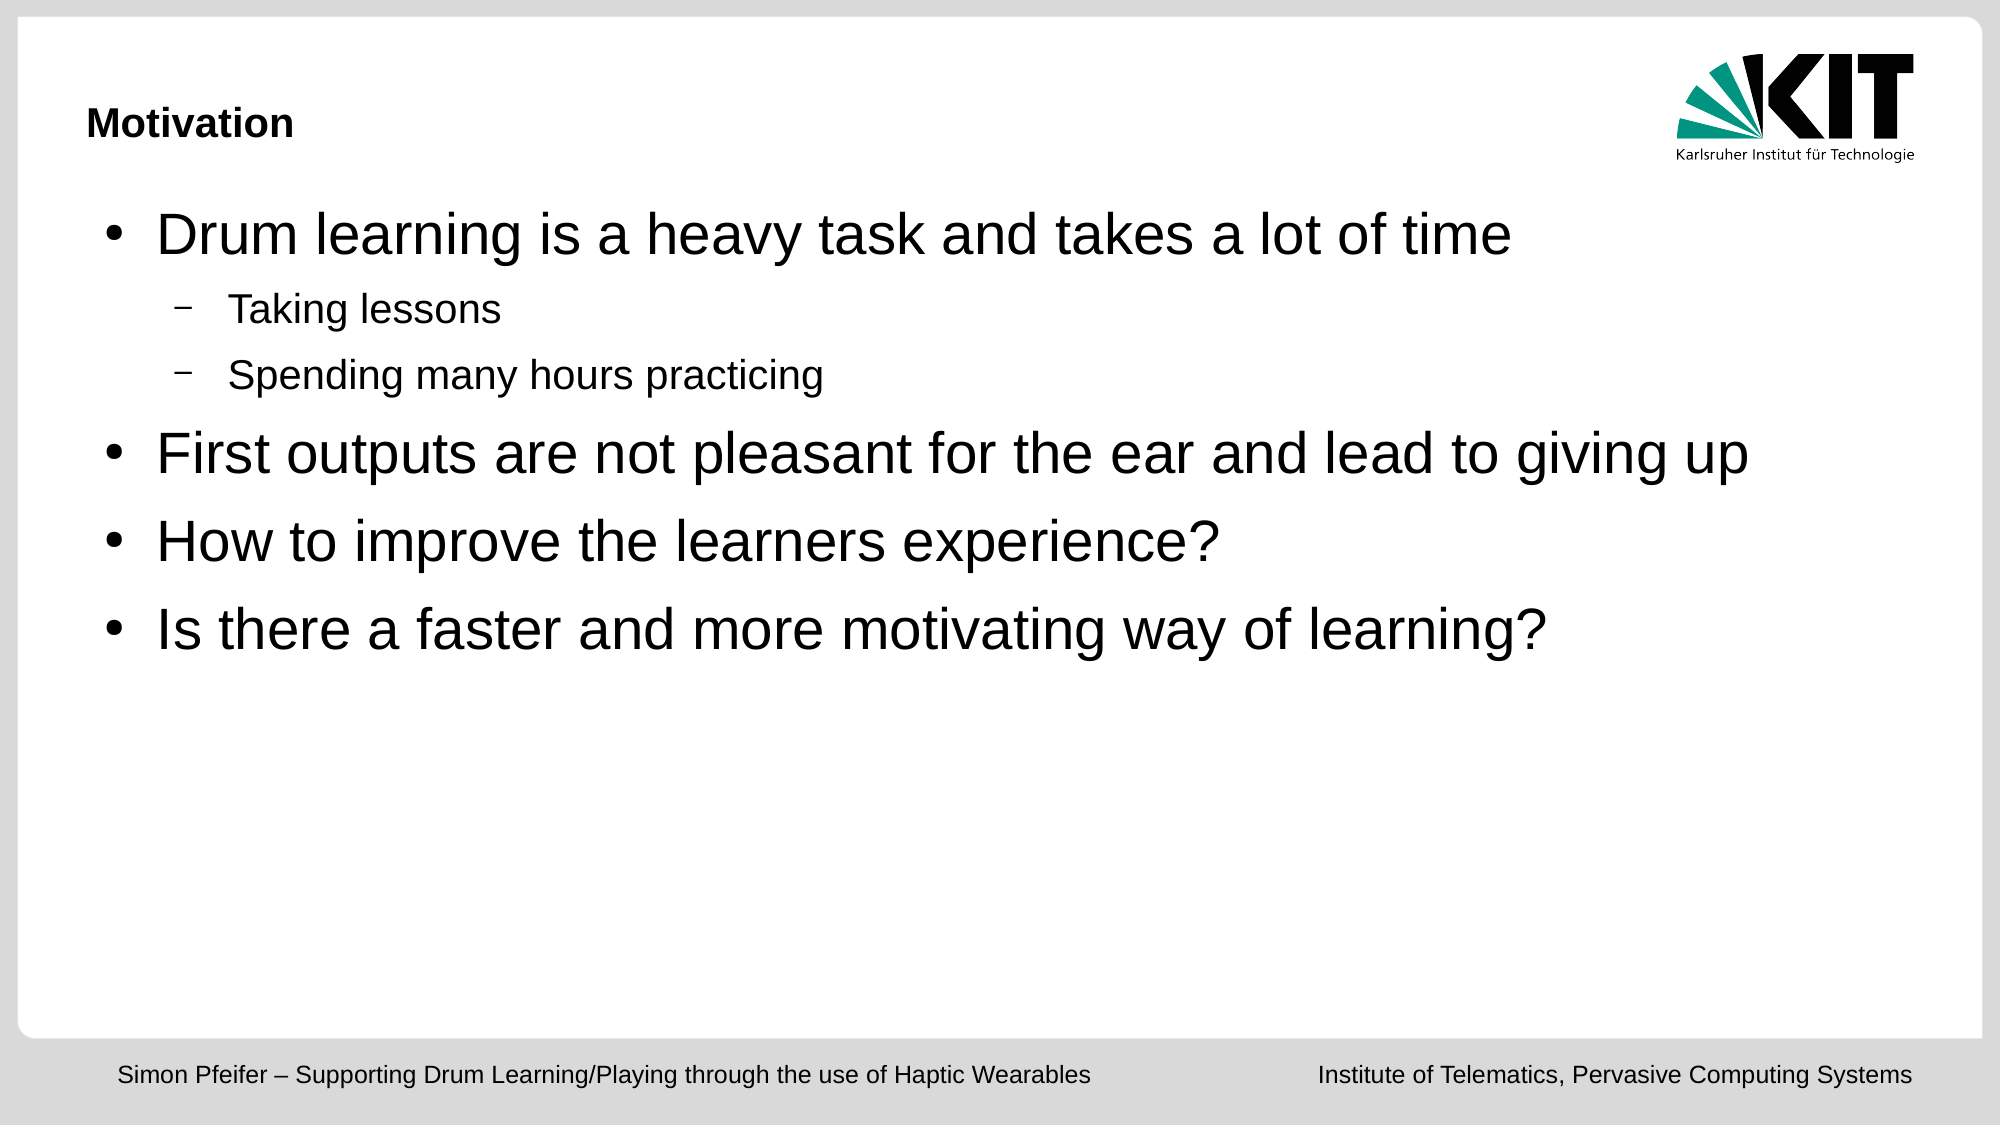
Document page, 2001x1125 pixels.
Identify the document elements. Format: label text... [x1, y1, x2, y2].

picture [0, 0, 2000, 1125]
list Drum learning is a heavy task and takes a lot of time Taking lessons Spending many hours practicing First outputs are not pleasant for the ear and lead to giving up How to improve the learners experience? Is there a faster and more motivating way of learning? [86, 208, 1914, 1004]
title Motivation [86, 71, 1592, 175]
